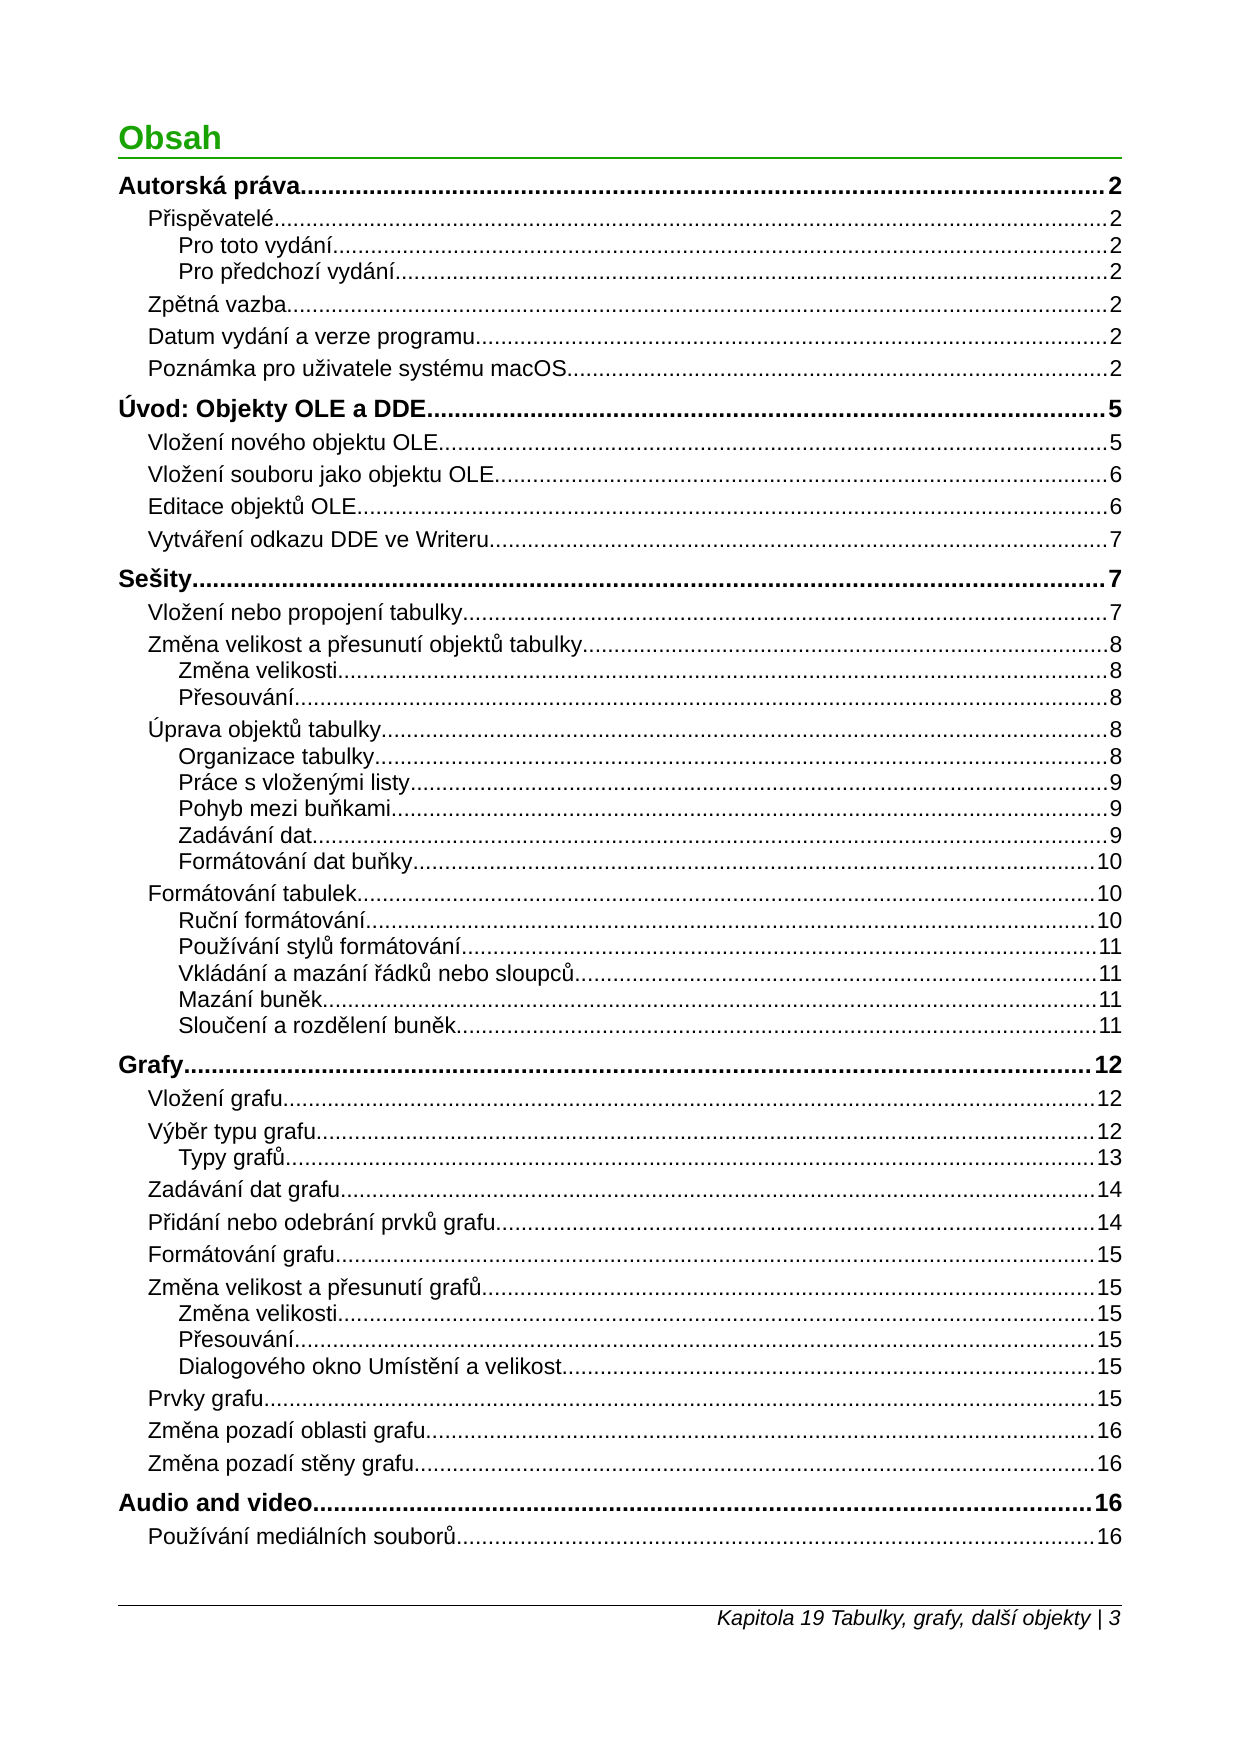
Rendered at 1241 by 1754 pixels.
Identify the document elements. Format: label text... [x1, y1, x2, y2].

text Formátování tabulek 10 [148, 880, 1122, 907]
text Úprava objektů tabulky 8 [148, 716, 1122, 743]
text Typy grafů 13 [178, 1144, 1122, 1170]
text Editace objektů OLE 6 [148, 493, 1122, 519]
text Autorská práva 2 [118, 171, 1122, 199]
text Mazání buněk 11 [178, 986, 1122, 1012]
text Práce s vloženými listy 9 [178, 769, 1122, 795]
text Vložení nového objektu OLE 5 [148, 428, 1122, 455]
text Datum vydání a verze programu 2 [148, 323, 1122, 349]
text Sloučení a rozdělení buněk 11 [178, 1012, 1122, 1038]
text Změna velikost a přesunutí grafů 15 [148, 1274, 1122, 1300]
text Formátování dat buňky 10 [178, 848, 1122, 874]
text Poznámka pro uživatele systému macOS 2 [148, 355, 1122, 382]
text Přesouvání 15 [178, 1326, 1122, 1353]
text Audio and video 16 [118, 1488, 1122, 1517]
text Změna velikosti 8 [178, 657, 1122, 684]
text Dialogového okno Umístění a velikost 15 [178, 1353, 1122, 1379]
text Prvky grafu 15 [148, 1385, 1122, 1411]
text Přidání nebo odebrání prvků grafu 14 [148, 1209, 1122, 1235]
text Vložení grafu 12 [148, 1085, 1122, 1112]
text Změna velikosti 15 [178, 1300, 1122, 1326]
text Přispěvatelé 2 [148, 205, 1122, 232]
text Používání stylů formátování 11 [178, 933, 1122, 959]
text Zadávání dat grafu 14 [148, 1176, 1122, 1203]
text Používání mediálních souborů 16 [148, 1523, 1122, 1549]
text Organizace tabulky 8 [178, 743, 1122, 769]
subtitle Obsah [118, 118, 1122, 157]
text Zadávání dat 9 [178, 822, 1122, 848]
text Zpětná vazba 2 [148, 291, 1122, 317]
text Pohyb mezi buňkami 9 [178, 795, 1122, 822]
text Vytváření odkazu DDE ve Writeru 7 [148, 526, 1122, 552]
text Výběr typu grafu 12 [148, 1118, 1122, 1144]
text Formátování grafu 15 [148, 1241, 1122, 1268]
text Změna velikost a přesunutí objektů tabulky 8 [148, 631, 1122, 657]
text Grafy 12 [118, 1051, 1122, 1079]
text Změna pozadí oblasti grafu 16 [148, 1417, 1122, 1444]
text Úvod: Objekty OLE a DDE 5 [118, 394, 1122, 422]
text Přesouvání 8 [178, 684, 1122, 710]
text Změna pozadí stěny grafu 16 [148, 1450, 1122, 1476]
text Vkládání a mazání řádků nebo sloupců 11 [178, 959, 1122, 986]
text Vložení nebo propojení tabulky 7 [148, 599, 1122, 625]
text Ruční formátování 10 [178, 907, 1122, 933]
text Pro toto vydání 2 [178, 232, 1122, 258]
text Sešity 7 [118, 564, 1122, 593]
text Vložení souboru jako objektu OLE 6 [148, 461, 1122, 487]
text Pro předchozí vydání 2 [178, 258, 1122, 284]
